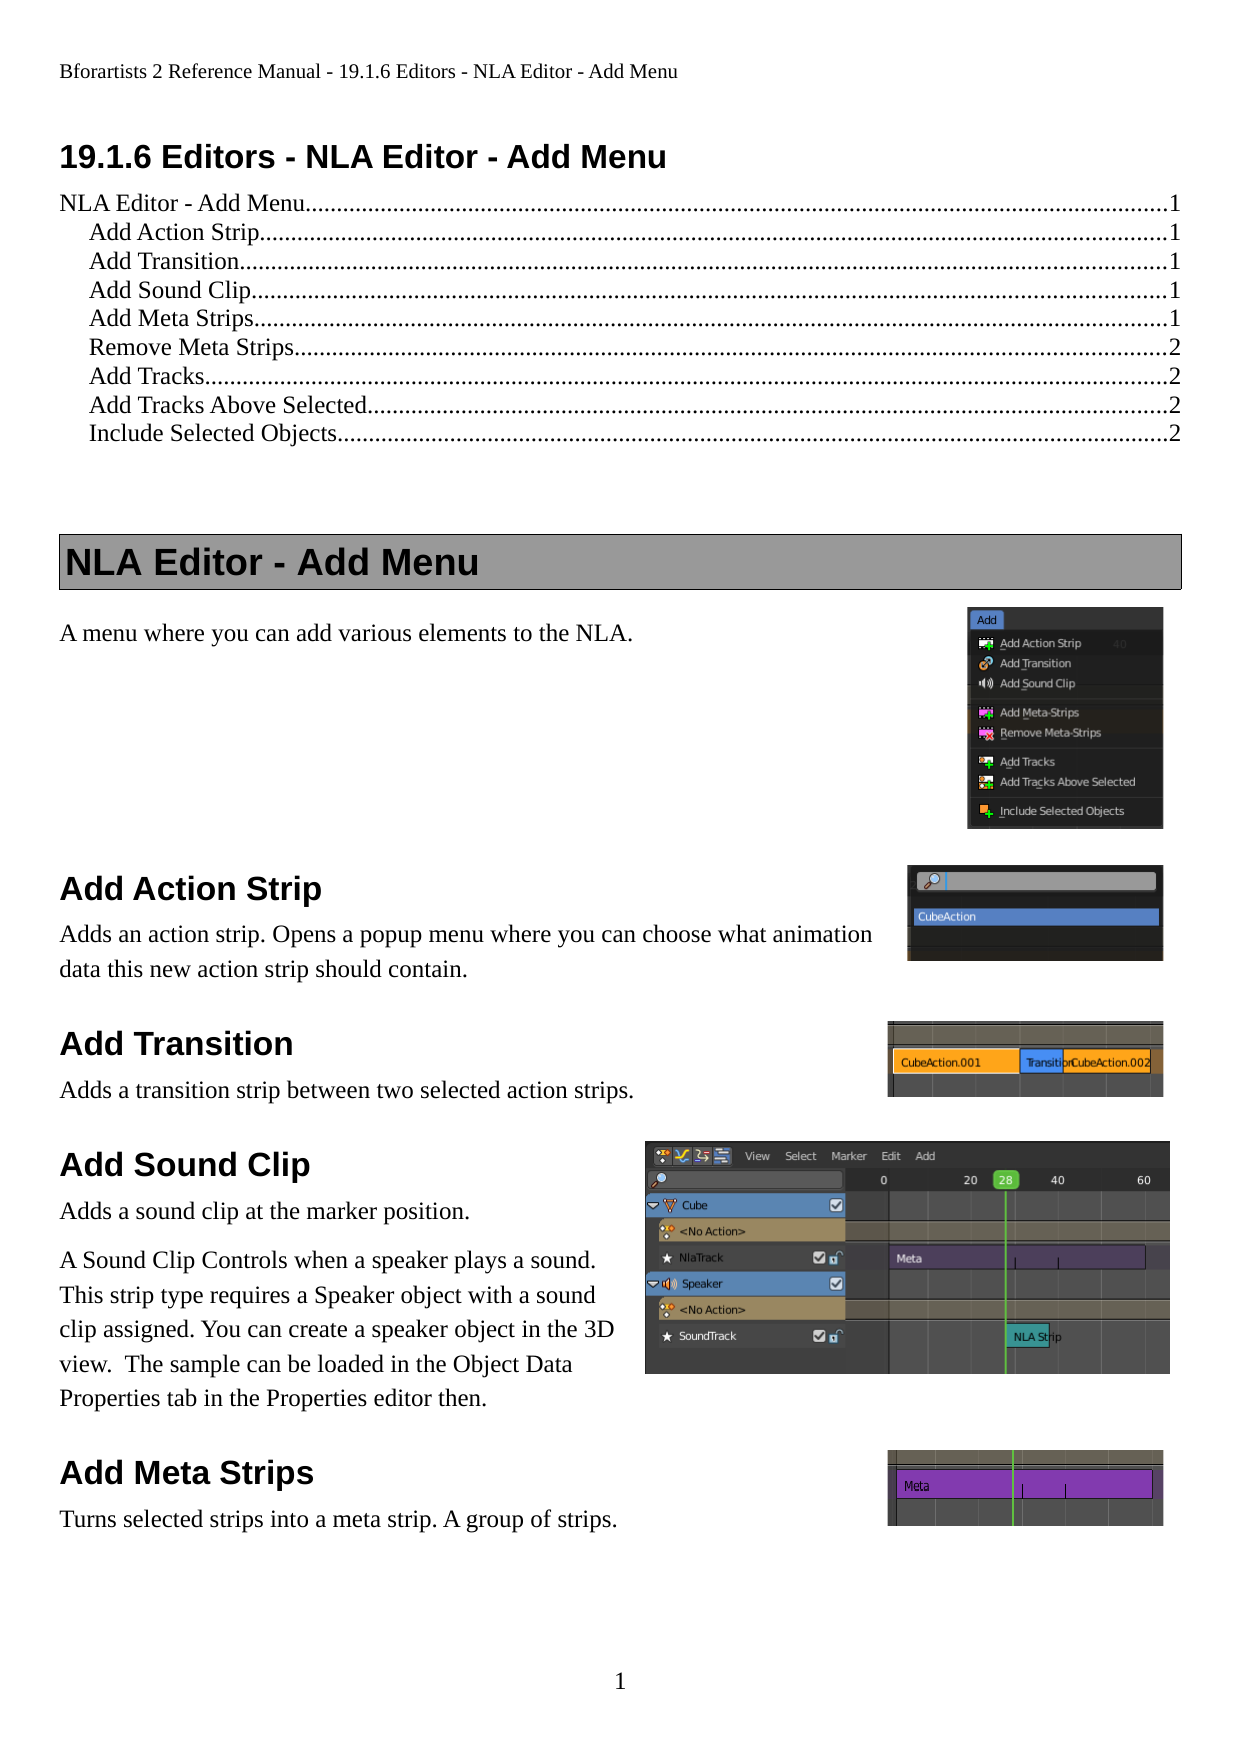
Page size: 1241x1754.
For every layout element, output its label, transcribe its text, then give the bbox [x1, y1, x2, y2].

subtitle [1164, 1453, 1181, 1492]
text Adds a sound clip at the marker position. [59, 1196, 645, 1225]
text Add Action Strip 1 [88, 217, 1181, 246]
text Add Transition 1 [88, 246, 1181, 275]
picture [907, 865, 1164, 961]
text Add Tracks Above Selected 2 [88, 390, 1181, 418]
text Adds a transition strip between two selected action strips. [59, 1075, 1181, 1104]
picture [887, 1021, 1164, 1097]
text A Sound Clip Controls when a speaker plays a sound. This strip type requires a Speaker object with a sound clip assigned. You can create a speaker object in the 3D view. The sample can be loaded in the Object Data Properties tab in the Properties editor then. [59, 1245, 1181, 1412]
subtitle [1164, 1024, 1181, 1063]
table_header NLA Editor - Add Menu [60, 535, 1181, 589]
text Remove Meta Strips 2 [88, 332, 1181, 361]
subtitle [1170, 1145, 1181, 1184]
text Turns selected strips into a meta strip. A group of strips. [59, 1504, 1181, 1533]
subtitle Add Sound Clip [59, 1145, 645, 1184]
text Add Meta Strips 1 [88, 303, 1181, 332]
text Add Sound Clip 1 [88, 275, 1181, 303]
picture [887, 1450, 1164, 1526]
text NLA Editor - Add Menu 1 [59, 188, 1181, 217]
text Include Selected Objects 2 [88, 418, 1181, 447]
picture [645, 1141, 1170, 1374]
subtitle [1164, 868, 1181, 907]
subtitle Add Transition [59, 1024, 887, 1063]
text Add Tracks 2 [88, 361, 1181, 390]
text A menu where you can add various elements to the NLA. [59, 618, 967, 646]
text Adds an action strip. Opens a popup menu where you can choose what animation data this new action strip should contain. [59, 919, 1181, 983]
picture [967, 607, 1164, 829]
subtitle 19.1.6 Editors - NLA Editor - Add Menu [59, 138, 1181, 176]
subtitle Add Meta Strips [59, 1453, 887, 1492]
subtitle Add Action Strip [59, 868, 907, 907]
